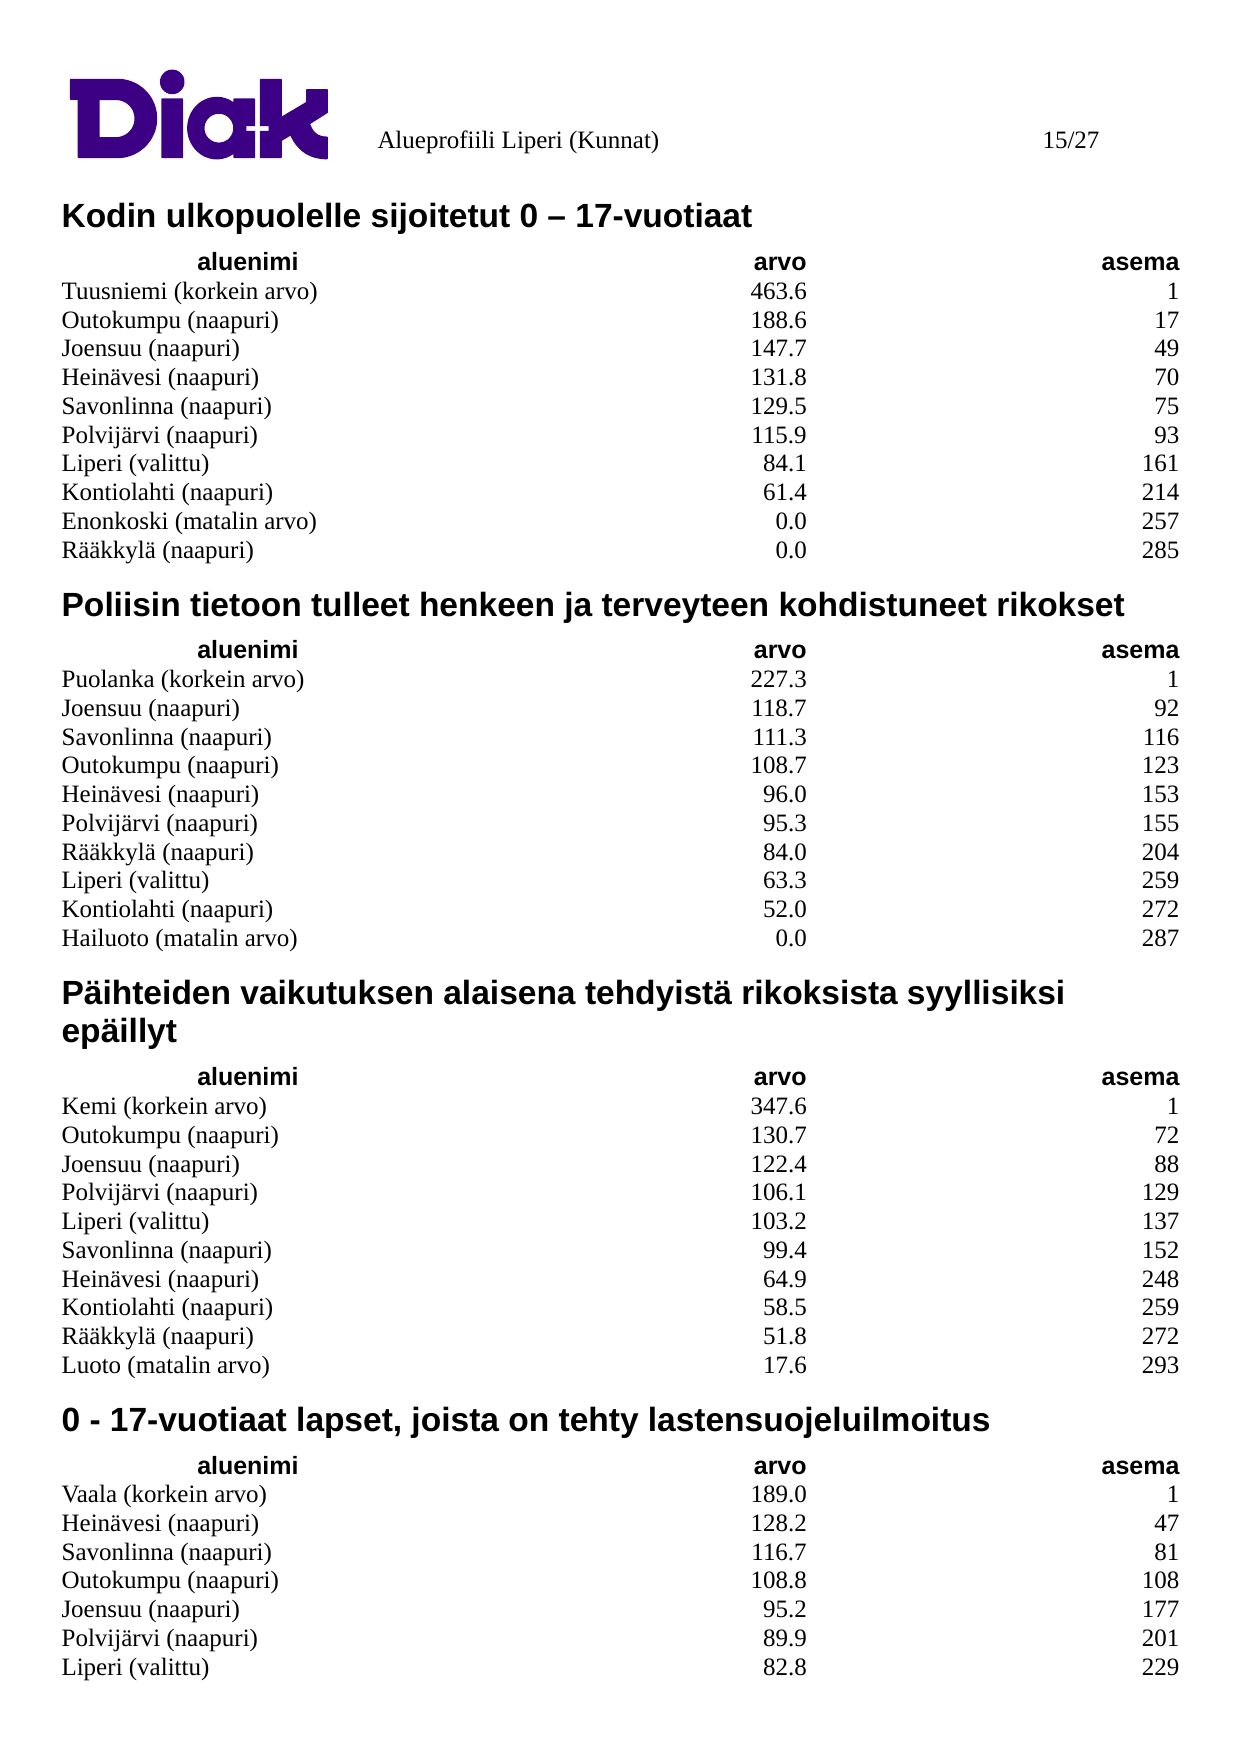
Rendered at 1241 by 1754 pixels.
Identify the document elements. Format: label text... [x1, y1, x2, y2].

table_cell 1 [806, 276, 1179, 305]
table_cell 93 [806, 420, 1179, 448]
table_header asema [806, 247, 1179, 276]
table_cell 259 [806, 866, 1179, 894]
table_cell 51.8 [434, 1321, 806, 1350]
table_cell 116 [806, 722, 1179, 751]
table_cell 153 [806, 779, 1179, 808]
table_cell Polvijärvi (naapuri) [61, 808, 434, 837]
table_cell Vaala (korkein arvo) [61, 1479, 434, 1508]
table_cell Savonlinna (naapuri) [61, 391, 434, 420]
table_cell Kontiolahti (naapuri) [61, 894, 434, 923]
table_cell Outokumpu (naapuri) [61, 751, 434, 779]
table_header aluenimi [61, 1063, 434, 1091]
table_cell 108.8 [434, 1566, 806, 1594]
table_cell Joensuu (naapuri) [61, 334, 434, 362]
table_cell 88 [806, 1149, 1179, 1177]
table_cell Kemi (korkein arvo) [61, 1091, 434, 1120]
table_cell Luoto (matalin arvo) [61, 1350, 434, 1379]
table_cell 84.1 [434, 449, 806, 477]
table_cell 131.8 [434, 362, 806, 391]
subtitle Päihteiden vaikutuksen alaisena tehdyistä rikoksista syyllisiksi epäillyt [61, 973, 1179, 1050]
table_cell 227.3 [434, 664, 806, 693]
table_header aluenimi [61, 247, 434, 276]
table_cell Savonlinna (naapuri) [61, 722, 434, 751]
table_header arvo [434, 1451, 806, 1479]
table_cell 1 [806, 664, 1179, 693]
table_header aluenimi [61, 1451, 434, 1479]
table_cell 0.0 [434, 923, 806, 952]
table_cell 201 [806, 1623, 1179, 1652]
table_header arvo [434, 247, 806, 276]
table_cell 272 [806, 894, 1179, 923]
table_cell Savonlinna (naapuri) [61, 1537, 434, 1566]
table_cell 257 [806, 506, 1179, 535]
table_cell 155 [806, 808, 1179, 837]
table_cell 111.3 [434, 722, 806, 751]
table_cell 0.0 [434, 535, 806, 563]
table_cell 49 [806, 334, 1179, 362]
table_cell Polvijärvi (naapuri) [61, 1178, 434, 1206]
table_cell Liperi (valittu) [61, 449, 434, 477]
table_cell 285 [806, 535, 1179, 563]
table_cell 287 [806, 923, 1179, 952]
table_cell 214 [806, 477, 1179, 506]
table_cell 108.7 [434, 751, 806, 779]
table_cell 0.0 [434, 506, 806, 535]
table_cell Rääkkylä (naapuri) [61, 1321, 434, 1350]
table_cell 17 [806, 305, 1179, 333]
table_cell 81 [806, 1537, 1179, 1566]
table_cell 58.5 [434, 1293, 806, 1321]
table_cell 130.7 [434, 1120, 806, 1149]
table_cell 103.2 [434, 1206, 806, 1235]
table_cell 96.0 [434, 779, 806, 808]
table_cell 122.4 [434, 1149, 806, 1177]
table_cell 347.6 [434, 1091, 806, 1120]
table_cell 75 [806, 391, 1179, 420]
table_cell 229 [806, 1652, 1179, 1681]
table_cell Liperi (valittu) [61, 1652, 434, 1681]
table_cell Liperi (valittu) [61, 1206, 434, 1235]
table_cell 293 [806, 1350, 1179, 1379]
table_cell 61.4 [434, 477, 806, 506]
table_cell 1 [806, 1479, 1179, 1508]
table_cell Heinävesi (naapuri) [61, 1508, 434, 1537]
table_cell Tuusniemi (korkein arvo) [61, 276, 434, 305]
table_cell 248 [806, 1264, 1179, 1292]
table_cell 272 [806, 1321, 1179, 1350]
table_cell Outokumpu (naapuri) [61, 305, 434, 333]
table_header asema [806, 636, 1179, 664]
table_cell 70 [806, 362, 1179, 391]
table_cell 95.2 [434, 1594, 806, 1623]
table_cell 63.3 [434, 866, 806, 894]
table_cell Kontiolahti (naapuri) [61, 1293, 434, 1321]
table_cell 99.4 [434, 1235, 806, 1264]
table_cell 1 [806, 1091, 1179, 1120]
table_header asema [806, 1451, 1179, 1479]
table_cell 177 [806, 1594, 1179, 1623]
table_header asema [806, 1063, 1179, 1091]
table_cell 106.1 [434, 1178, 806, 1206]
table_cell 123 [806, 751, 1179, 779]
table_cell 152 [806, 1235, 1179, 1264]
table_cell Heinävesi (naapuri) [61, 779, 434, 808]
table_cell Savonlinna (naapuri) [61, 1235, 434, 1264]
table_cell Outokumpu (naapuri) [61, 1120, 434, 1149]
subtitle 0 - 17-vuotiaat lapset, joista on tehty lastensuojeluilmoitus [61, 1399, 1179, 1438]
table_cell Enonkoski (matalin arvo) [61, 506, 434, 535]
table_cell 84.0 [434, 837, 806, 866]
table_cell Heinävesi (naapuri) [61, 362, 434, 391]
table_cell Liperi (valittu) [61, 866, 434, 894]
table_header arvo [434, 636, 806, 664]
table_cell 259 [806, 1293, 1179, 1321]
table_cell 95.3 [434, 808, 806, 837]
subtitle Poliisin tietoon tulleet henkeen ja terveyteen kohdistuneet rikokset [61, 584, 1179, 623]
table_cell 92 [806, 693, 1179, 722]
table_cell 72 [806, 1120, 1179, 1149]
table_cell Heinävesi (naapuri) [61, 1264, 434, 1292]
table_cell Joensuu (naapuri) [61, 693, 434, 722]
table_cell 129.5 [434, 391, 806, 420]
table_cell 463.6 [434, 276, 806, 305]
table_header aluenimi [61, 636, 434, 664]
table_cell 188.6 [434, 305, 806, 333]
table_cell Puolanka (korkein arvo) [61, 664, 434, 693]
table_cell Polvijärvi (naapuri) [61, 1623, 434, 1652]
table_header arvo [434, 1063, 806, 1091]
table_cell 116.7 [434, 1537, 806, 1566]
table_cell Joensuu (naapuri) [61, 1594, 434, 1623]
table_cell Kontiolahti (naapuri) [61, 477, 434, 506]
table_cell Polvijärvi (naapuri) [61, 420, 434, 448]
table_cell Rääkkylä (naapuri) [61, 535, 434, 563]
table_cell 161 [806, 449, 1179, 477]
table_cell 147.7 [434, 334, 806, 362]
table_cell 64.9 [434, 1264, 806, 1292]
table_cell 129 [806, 1178, 1179, 1206]
table_cell 128.2 [434, 1508, 806, 1537]
table_cell 89.9 [434, 1623, 806, 1652]
subtitle Kodin ulkopuolelle sijoitetut 0 – 17-vuotiaat [61, 196, 1179, 235]
table_cell 189.0 [434, 1479, 806, 1508]
table_cell 52.0 [434, 894, 806, 923]
table_cell 137 [806, 1206, 1179, 1235]
table_cell Outokumpu (naapuri) [61, 1566, 434, 1594]
table_cell 82.8 [434, 1652, 806, 1681]
table_cell 115.9 [434, 420, 806, 448]
table_cell 118.7 [434, 693, 806, 722]
table_cell 17.6 [434, 1350, 806, 1379]
table_cell Joensuu (naapuri) [61, 1149, 434, 1177]
table_cell 47 [806, 1508, 1179, 1537]
table_cell Hailuoto (matalin arvo) [61, 923, 434, 952]
table_cell 204 [806, 837, 1179, 866]
table_cell Rääkkylä (naapuri) [61, 837, 434, 866]
table_cell 108 [806, 1566, 1179, 1594]
